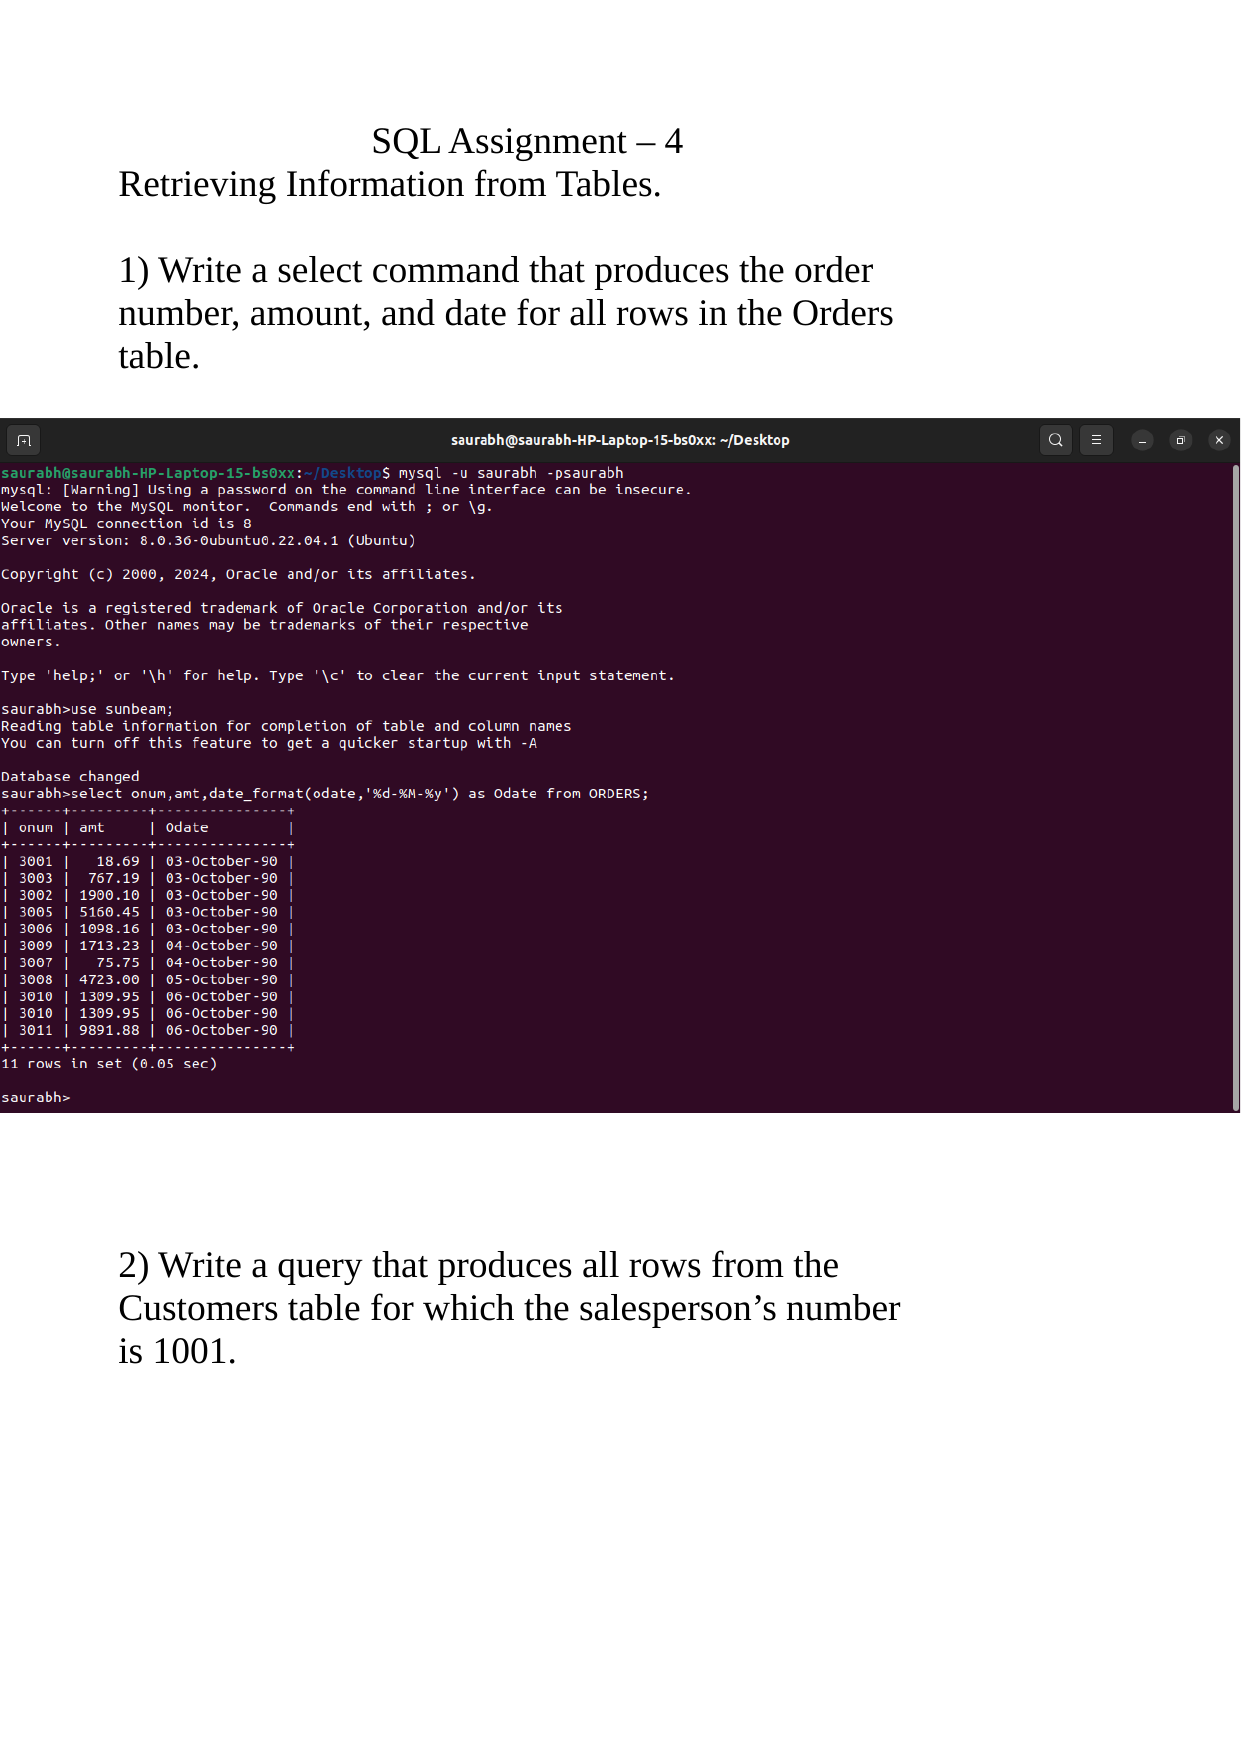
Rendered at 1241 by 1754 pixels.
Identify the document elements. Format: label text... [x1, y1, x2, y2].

text 1) Write a select command that produces the order [118, 247, 1122, 291]
text SQL Assignment – 4 [118, 118, 1122, 161]
text 2) Write a query that produces all rows from the [118, 1242, 1122, 1285]
text Customers table for which the salesperson’s number [118, 1285, 1122, 1328]
text number, amount, and date for all rows in the Orders [118, 291, 1122, 334]
text table. [118, 334, 1122, 377]
picture [0, 418, 1241, 1113]
text Retrieving Information from Tables. [118, 161, 1122, 204]
text is 1001. [118, 1328, 1122, 1371]
